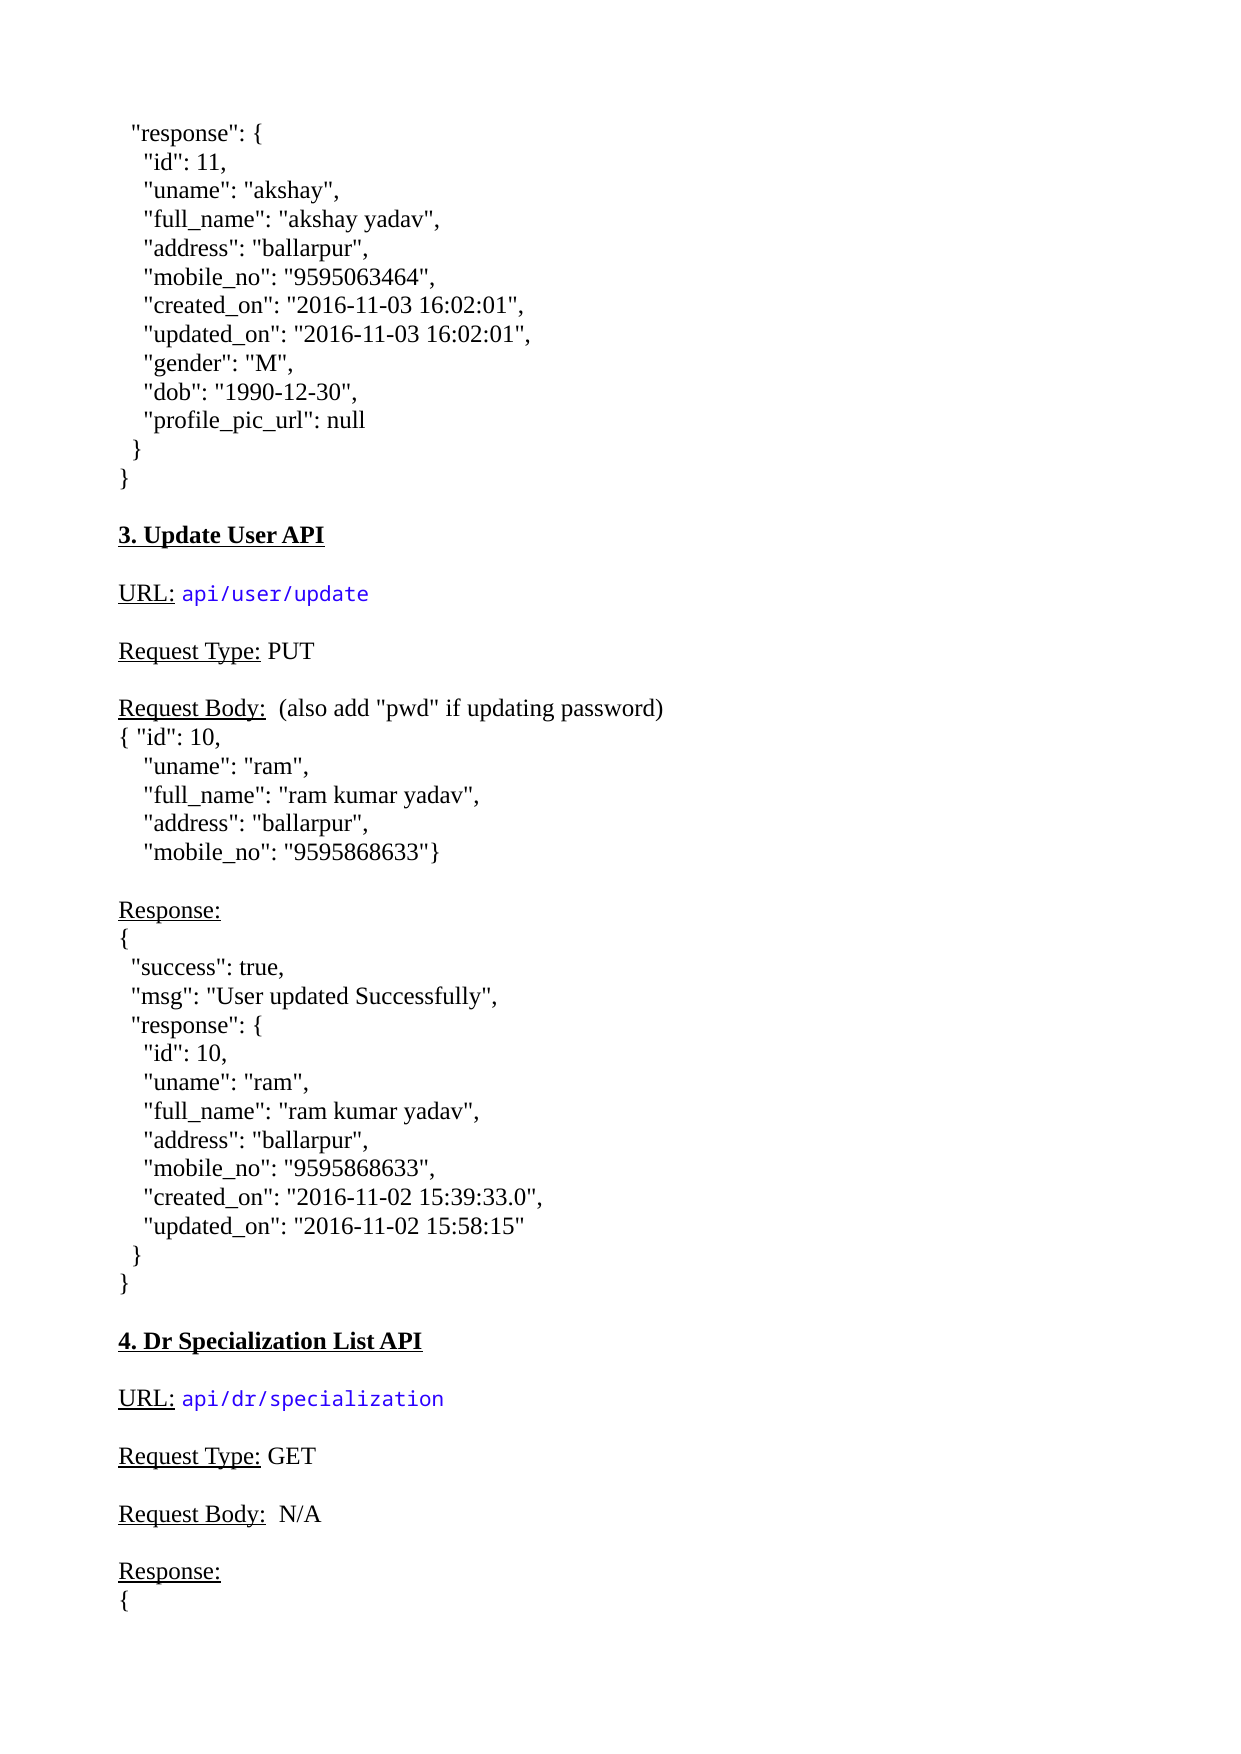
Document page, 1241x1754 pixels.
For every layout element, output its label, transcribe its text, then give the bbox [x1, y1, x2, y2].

text } [118, 1240, 1122, 1268]
text Response: [118, 895, 1122, 923]
text Request Type: PUT [118, 636, 1122, 665]
text "mobile_no": "9595868633"} [118, 837, 1122, 866]
text "id": 10, [118, 1038, 1122, 1067]
text "updated_on": "2016-11-03 16:02:01", [118, 319, 1122, 348]
text } [118, 1268, 1122, 1297]
text "address": "ballarpur", [118, 233, 1122, 262]
text } [118, 434, 1122, 463]
text "uname": "ram", [118, 751, 1122, 780]
text { [118, 923, 1122, 952]
text "full_name": "ram kumar yadav", [118, 780, 1122, 808]
text "updated_on": "2016-11-02 15:58:15" [118, 1211, 1122, 1240]
text URL: api/user/update [118, 578, 1122, 608]
text "created_on": "2016-11-02 15:39:33.0", [118, 1182, 1122, 1211]
text "created_on": "2016-11-03 16:02:01", [118, 291, 1122, 319]
text "id": 11, [118, 147, 1122, 176]
text } [118, 463, 1122, 492]
text Request Body: (also add "pwd" if updating password) [118, 693, 1122, 722]
text "address": "ballarpur", [118, 808, 1122, 837]
text "response": { [118, 118, 1122, 147]
text { [118, 1585, 1122, 1614]
text "profile_pic_url": null [118, 406, 1122, 434]
text "uname": "akshay", [118, 176, 1122, 204]
text "full_name": "akshay yadav", [118, 204, 1122, 233]
text { "id": 10, [118, 722, 1122, 751]
text Request Body: N/A [118, 1499, 1122, 1528]
text "address": "ballarpur", [118, 1125, 1122, 1153]
text "full_name": "ram kumar yadav", [118, 1096, 1122, 1125]
text "success": true, [118, 952, 1122, 981]
text Response: [118, 1556, 1122, 1585]
text "dob": "1990-12-30", [118, 377, 1122, 406]
text "gender": "M", [118, 348, 1122, 377]
text "response": { [118, 1010, 1122, 1038]
text Request Type: GET [118, 1441, 1122, 1470]
text "msg": "User updated Successfully", [118, 981, 1122, 1010]
text "uname": "ram", [118, 1067, 1122, 1096]
text "mobile_no": "9595063464", [118, 262, 1122, 291]
text 4. Dr Specialization List API [118, 1326, 1122, 1355]
text "mobile_no": "9595868633", [118, 1153, 1122, 1182]
text URL: api/dr/specialization [118, 1383, 1122, 1413]
text 3. Update User API [118, 521, 1122, 549]
